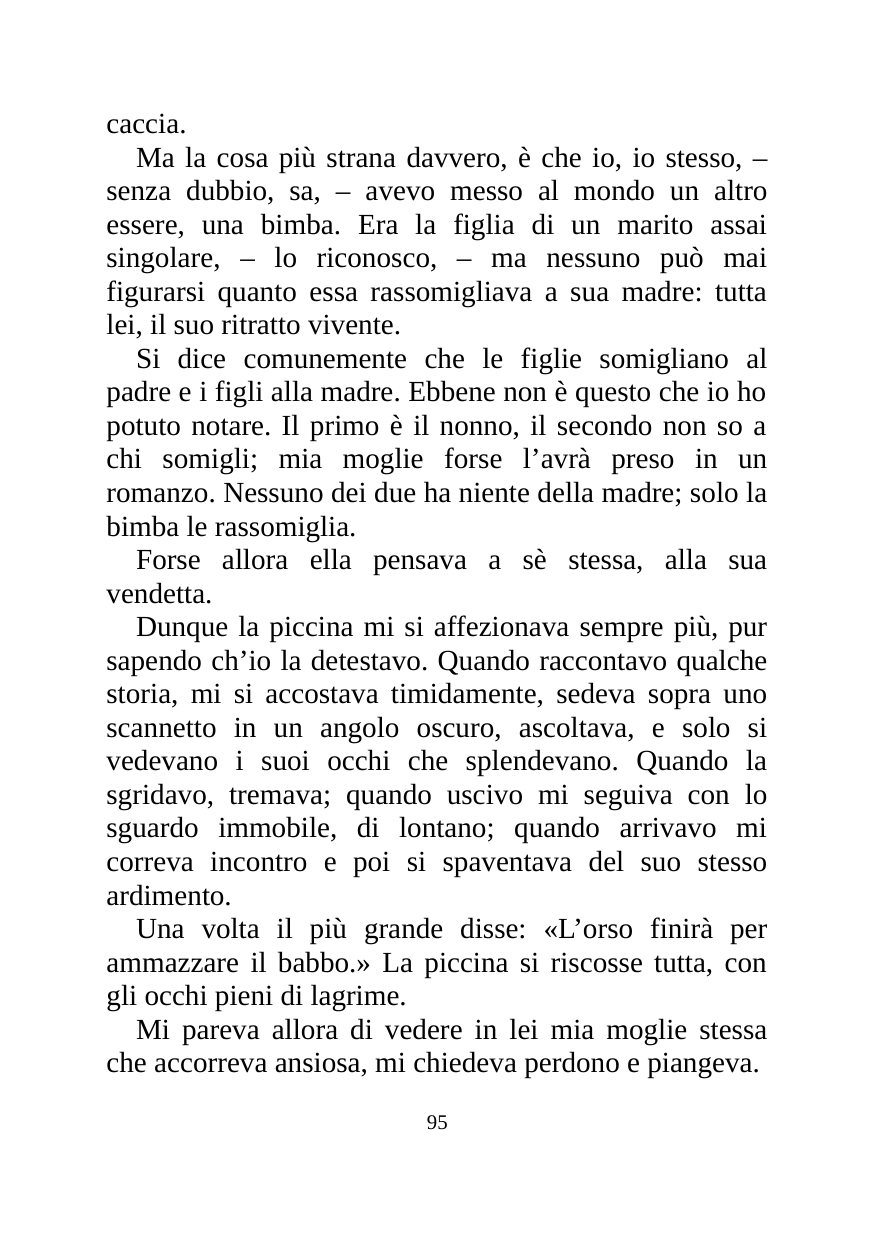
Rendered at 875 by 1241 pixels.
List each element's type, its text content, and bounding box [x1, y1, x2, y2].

text Si dice comunemente che le figlie somigliano al padre e i figli alla madre. Ebbene non è questo che io ho potuto notare. Il primo è il nonno, il secondo non so a chi somigli; mia moglie forse l’avrà preso in un romanzo. Nessuno dei due ha niente della madre; solo la bimba le rassomiglia. [106, 341, 768, 542]
text Ma la cosa più strana davvero, è che io, io stesso, – senza dubbio, sa, – avevo messo al mondo un altro essere, una bimba. Era la figlia di un marito assai singolare, – lo riconosco, – ma nessuno può mai figurarsi quanto essa rassomigliava a sua madre: tutta lei, il suo ritratto vivente. [106, 140, 768, 341]
text Dunque la piccina mi si affezionava sempre più, pur sapendo ch’io la detestavo. Quando raccontavo qualche storia, mi si accostava timidamente, sedeva sopra uno scannetto in un angolo oscuro, ascoltava, e solo si vedevano i suoi occhi che splendevano. Quando la sgridavo, tremava; quando uscivo mi seguiva con lo sguardo immobile, di lontano; quando arrivavo mi correva incontro e poi si spaventava del suo stesso ardimento. [106, 609, 768, 911]
text Mi pareva allora di vedere in lei mia moglie stessa che accorreva ansiosa, mi chiedeva perdono e piangeva. [106, 1012, 768, 1079]
text Forse allora ella pensava a sè stessa, alla sua vendetta. [106, 542, 768, 609]
text caccia. [106, 106, 768, 140]
text Una volta il più grande disse: «L’orso finirà per ammazzare il babbo.» La piccina si riscosse tutta, con gli occhi pieni di lagrime. [106, 911, 768, 1012]
